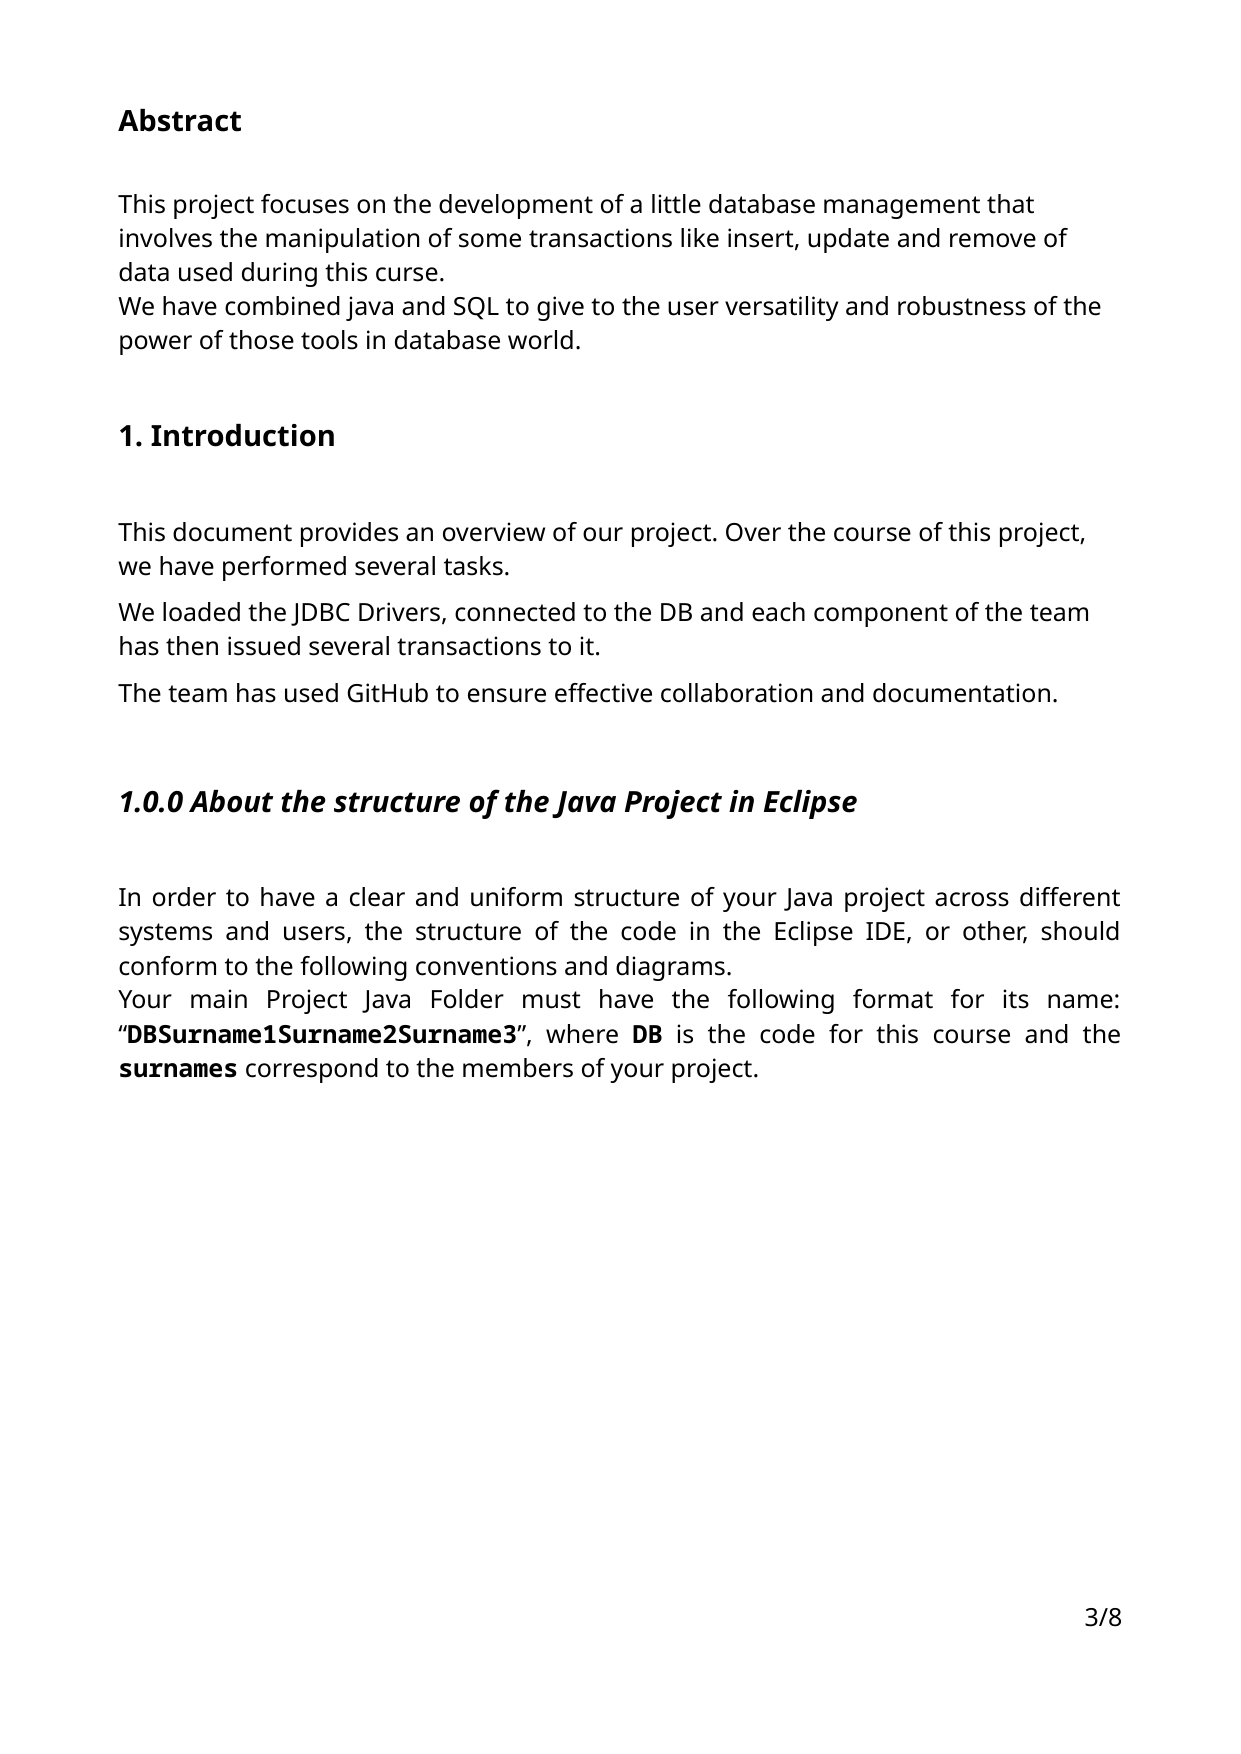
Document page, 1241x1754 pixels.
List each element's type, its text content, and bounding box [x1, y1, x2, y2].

text This document provides an overview of our project. Over the course of this project, we have performed several tasks. [118, 514, 1122, 582]
text Your main Project Java Folder must have the following format for its name: “DBSurname1Surname2Surname3”, where DB is the code for this course and the surnames correspond to the members of your project. [118, 982, 1122, 1084]
text This project focuses on the development of a little database management that involves the manipulation of some transactions like insert, update and remove of data used during this curse. [118, 186, 1122, 288]
text We have combined java and SQL to give to the user versatility and robustness of the power of those tools in database world. [118, 288, 1122, 357]
text In order to have a clear and uniform structure of your Java project across different systems and users, the structure of the code in the Eclipse IDE, or other, should conform to the following conventions and diagrams. [118, 880, 1122, 982]
subtitle Abstract [118, 100, 1122, 140]
text We loaded the JDBC Drivers, connected to the DB and each component of the team has then issued several transactions to it. [118, 595, 1122, 663]
subtitle 1.0.0 About the structure of the Java Project in Eclipse [118, 781, 1122, 821]
text The team has used GitHub to ensure effective collaboration and documentation. [118, 676, 1122, 710]
subtitle 1. Introduction [118, 416, 1122, 455]
